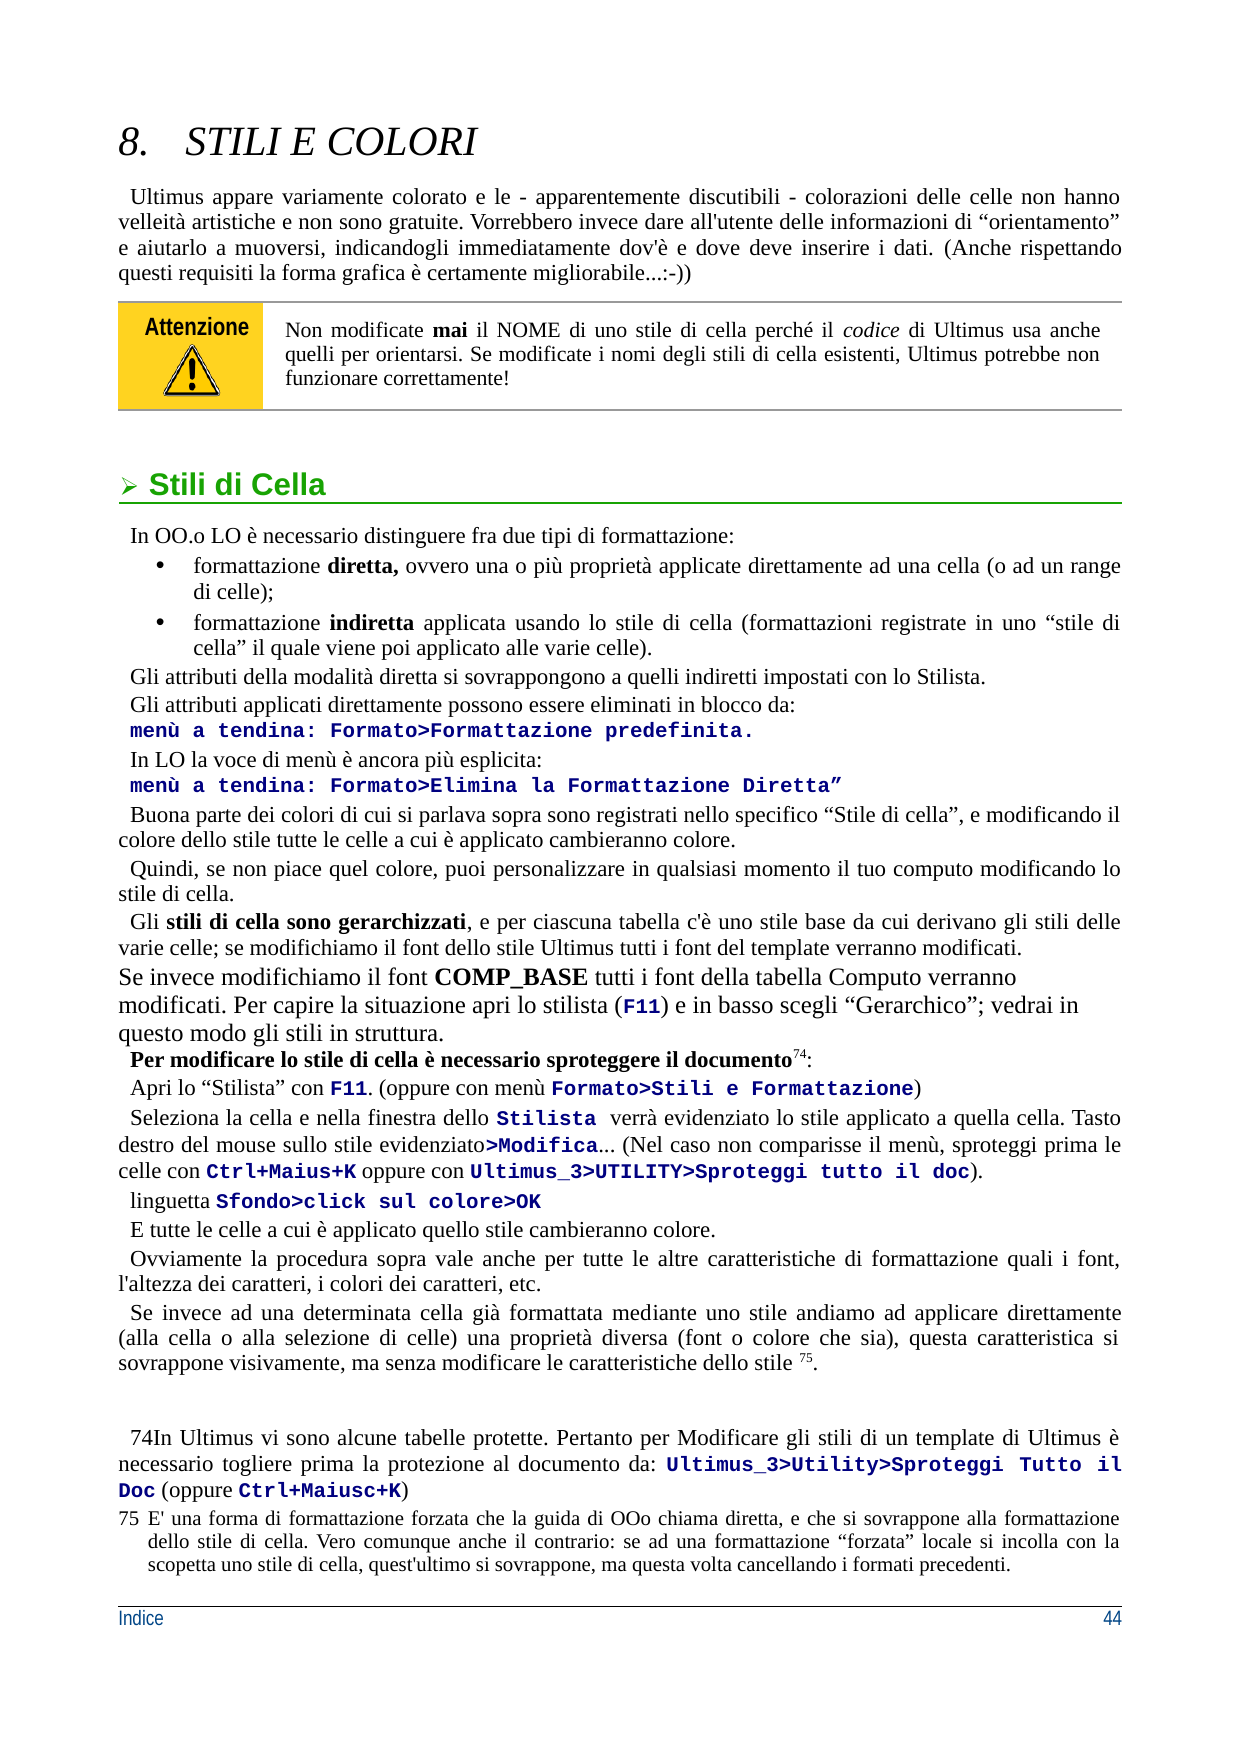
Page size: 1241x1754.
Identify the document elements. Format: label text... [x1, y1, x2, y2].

text Se invece modifichiamo il font COMP_BASE tutti i font della tabella Computo verranno modificati. Per capire la situazione apri lo stilista (F11) e in basso scegli “Gerarchico”; vedrai in questo modo gli stili in struttura. [118, 963, 1122, 1047]
text menù a tendina: Formato>Formattazione predefinita. [118, 720, 1122, 744]
text Gli attributi applicati direttamente possono essere eliminati in blocco da: [118, 692, 1122, 717]
text Buona parte dei colori di cui si parlava sopra sono registrati nello specifico “Stile di cella”, e modificando il colore dello stile tutte le celle a cui è applicato cambieranno colore. [118, 802, 1122, 853]
text Gli attributi della modalità diretta si sovrappongono a quelli indiretti impostati con lo Stilista. [118, 664, 1122, 689]
text In Ultimus vi sono alcune tabelle protette. Pertanto per Modificare gli stili di un template di Ultimus è necessario togliere prima la protezione al documento da: Ultimus_3>Utility>Sproteggi Tutto il Doc (oppure Ctrl+Maiusc+K) [118, 1425, 1122, 1504]
text linguetta Sfondo>click sul colore>OK [118, 1188, 1122, 1214]
text In LO la voce di menù è ancora più esplicita: [118, 747, 1122, 772]
text Ovviamente la procedura sopra vale anche per tutte le altre caratteristiche di formattazione quali i font, l'altezza dei caratteri, i colori dei caratteri, etc. [118, 1246, 1122, 1297]
text Se invece ad una determinata cella già formattata mediante uno stile andiamo ad applicare direttamente (alla cella o alla selezione di celle) una proprietà diversa (font o colore che sia), questa caratteristica si sovrappone visivamente, ma senza modificare le caratteristiche dello stile . [118, 1299, 1122, 1376]
text In OO.o LO è necessario distinguere fra due tipi di formattazione: [118, 523, 1122, 548]
table_header Non modificate mai il NOME di uno stile di cella perché il codice di Ultimus usa anche quelli per orientarsi. Se modificate i nomi degli stili di cella esistenti, Ultimus potrebbe non funzionare correttamente! [264, 303, 1122, 409]
subtitle Stili di Cella [119, 467, 1122, 502]
text menù a tendina: Formato>Elimina la Formattazione Diretta” [118, 775, 1122, 799]
text Quindi, se non piace quel colore, puoi personalizzare in qualsiasi momento il tuo computo modificando lo stile di cella. [118, 856, 1122, 906]
list formattazione diretta, ovvero una o più proprietà applicate direttamente ad una cella (o ad un range di celle); [156, 551, 1122, 604]
picture [159, 340, 224, 400]
list formattazione indiretta applicata usando lo stile di cella (formattazioni registrate in uno “stile di cella” il quale viene poi applicato alle varie celle). [156, 607, 1122, 661]
text Ultimus appare variamente colorato e le - apparentemente discutibili - colorazioni delle celle non hanno velleità artistiche e non sono gratuite. Vorrebbero invece dare all'utente delle informazioni di “orientamento” e aiutarlo a muoversi, indicandogli immediatamente dov'è e dove deve inserire i dati. (Anche rispettando questi requisiti la forma grafica è certamente migliorabile...:-)) [118, 184, 1122, 285]
table_header Attenzione [118, 303, 263, 409]
text Apri lo “Stilista” con F11. (oppure con menù Formato>Stili e Formattazione) [118, 1075, 1122, 1102]
text Per modificare lo stile di cella è necessario sproteggere il documento: [118, 1047, 1122, 1072]
text E' una forma di formattazione forzata che la guida di OOo chiama diretta, e che si sovrappone alla formattazione dello stile di cella. Vero comunque anche il contrario: se ad una formattazione “forzata” locale si incolla con la scopetta uno stile di cella, quest'ultimo si sovrappone, ma questa volta cancellando i formati precedenti. [118, 1507, 1122, 1576]
text Gli stili di cella sono gerarchizzati, e per ciascuna tabella c'è uno stile base da cui derivano gli stili delle varie celle; se modifichiamo il font dello stile Ultimus tutti i font del template verranno modificati. [118, 909, 1122, 960]
text Seleziona la cella e nella finestra dello Stilista verrà evidenziato lo stile applicato a quella cella. Tasto destro del mouse sullo stile evidenziato>Modifica... (Nel caso non comparisse il menù, sproteggi prima le celle con Ctrl+Maius+K oppure con Ultimus_3>UTILITY>Sproteggi tutto il doc). [118, 1105, 1122, 1185]
subtitle STILI E COLORI [118, 118, 1122, 164]
text E tutte le celle a cui è applicato quello stile cambieranno colore. [118, 1217, 1122, 1243]
